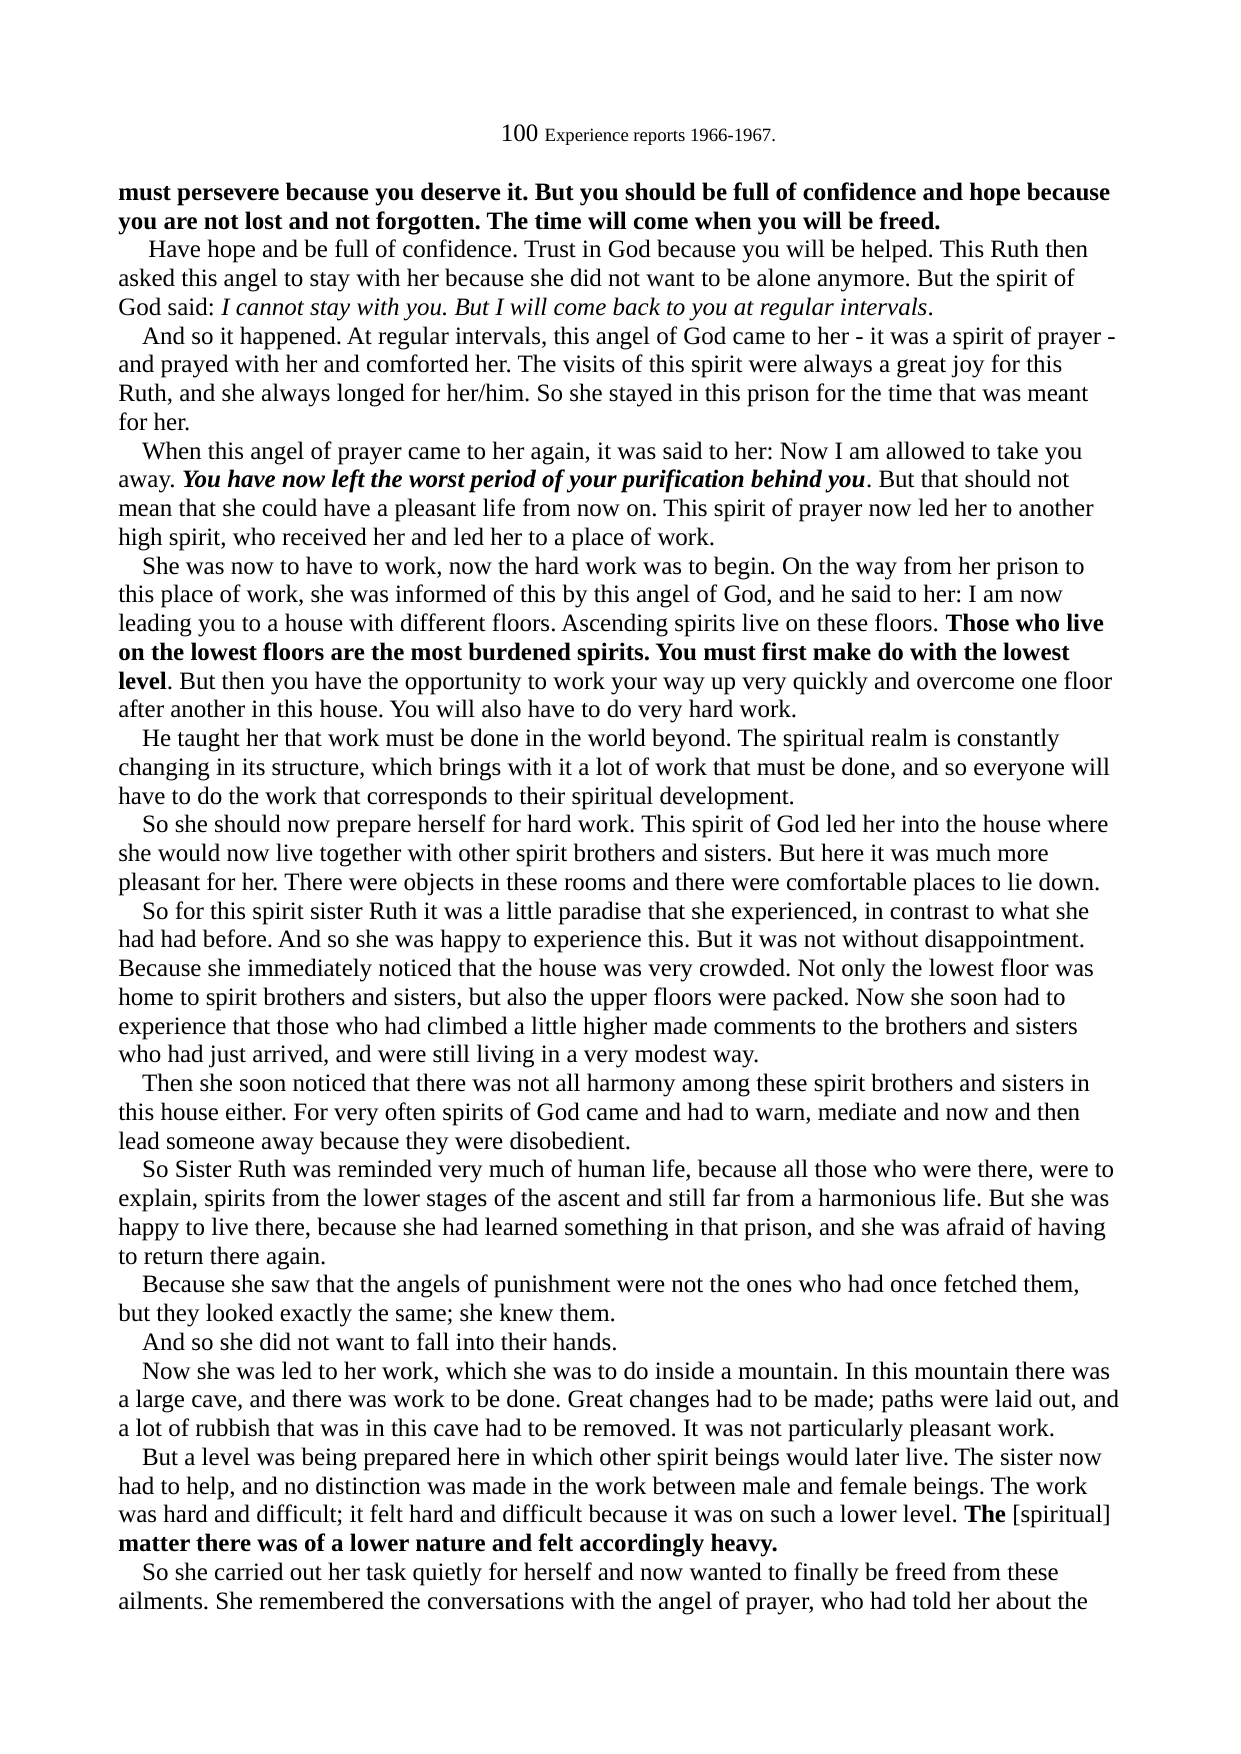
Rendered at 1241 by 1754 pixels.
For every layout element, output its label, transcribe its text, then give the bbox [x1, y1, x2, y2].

text Have hope and be full of confidence. Trust in God because you will be helped. This Ruth then asked this angel to stay with her because she did not want to be alone anymore. But the spirit of God said: I cannot stay with you. But I will come back to you at regular intervals. [118, 234, 1122, 321]
text must persevere because you deserve it. But you should be full of confidence and hope because you are not lost and not forgotten. The time will come when you will be freed. [118, 177, 1122, 234]
text And so she did not want to fall into their hands. [118, 1327, 1122, 1356]
text He taught her that work must be done in the world beyond. The spiritual realm is constantly changing in its structure, which brings with it a lot of work that must be done, and so everyone will have to do the work that corresponds to their spiritual development. [118, 723, 1122, 809]
text Now she was led to her work, which she was to do inside a mountain. In this mountain there was a large cave, and there was work to be done. Great changes had to be made; paths were laid out, and a lot of rubbish that was in this cave had to be removed. It was not particularly pleasant work. [118, 1356, 1122, 1442]
text So Sister Ruth was reminded very much of human life, because all those who were there, were to explain, spirits from the lower stages of the ascent and still far from a harmonious life. But she was happy to live there, because she had learned something in that prison, and she was afraid of having to return there again. [118, 1154, 1122, 1269]
text She was now to have to work, now the hard work was to begin. On the way from her prison to this place of work, she was informed of this by this angel of God, and he said to her: I am now leading you to a house with different floors. Ascending spirits live on these floors. Those who live on the lowest floors are the most burdened spirits. You must first make do with the lowest level. But then you have the opportunity to work your way up very quickly and overcome one floor after another in this house. You will also have to do very hard work. [118, 551, 1122, 723]
text And so it happened. At regular intervals, this angel of God came to her - it was a spirit of prayer - and prayed with her and comforted her. The visits of this spirit were always a great joy for this Ruth, and she always longed for her/him. So she stayed in this prison for the time that was meant for her. [118, 321, 1122, 436]
text Because she saw that the angels of punishment were not the ones who had once fetched them, [118, 1269, 1122, 1298]
text But a level was being prepared here in which other spirit beings would later live. The sister now had to help, and no distinction was made in the work between male and female beings. The work was hard and difficult; it felt hard and difficult because it was on such a lower level. The [spiritual] matter there was of a lower nature and felt accordingly heavy. [118, 1442, 1122, 1557]
text Then she soon noticed that there was not all harmony among these spirit brothers and sisters in this house either. For very often spirits of God came and had to warn, mediate and now and then lead someone away because they were disobedient. [118, 1068, 1122, 1154]
text So for this spirit sister Ruth it was a little paradise that she experienced, in contrast to what she had had before. And so she was happy to experience this. But it was not without disappointment. Because she immediately noticed that the house was very crowded. Not only the lowest floor was home to spirit brothers and sisters, but also the upper floors were packed. Now she soon had to experience that those who had climbed a little higher made comments to the brothers and sisters who had just arrived, and were still living in a very modest way. [118, 896, 1122, 1068]
text So she should now prepare herself for hard work. This spirit of God led her into the house where she would now live together with other spirit brothers and sisters. But here it was much more pleasant for her. There were objects in these rooms and there were comfortable places to lie down. [118, 809, 1122, 896]
text So she carried out her task quietly for herself and now wanted to finally be freed from these ailments. She remembered the conversations with the angel of prayer, who had told her about the [118, 1557, 1122, 1614]
text but they looked exactly the same; she knew them. [118, 1298, 1122, 1327]
text When this angel of prayer came to her again, it was said to her: Now I am allowed to take you away. You have now left the worst period of your purification behind you. But that should not mean that she could have a pleasant life from now on. This spirit of prayer now led her to another high spirit, who received her and led her to a place of work. [118, 436, 1122, 551]
